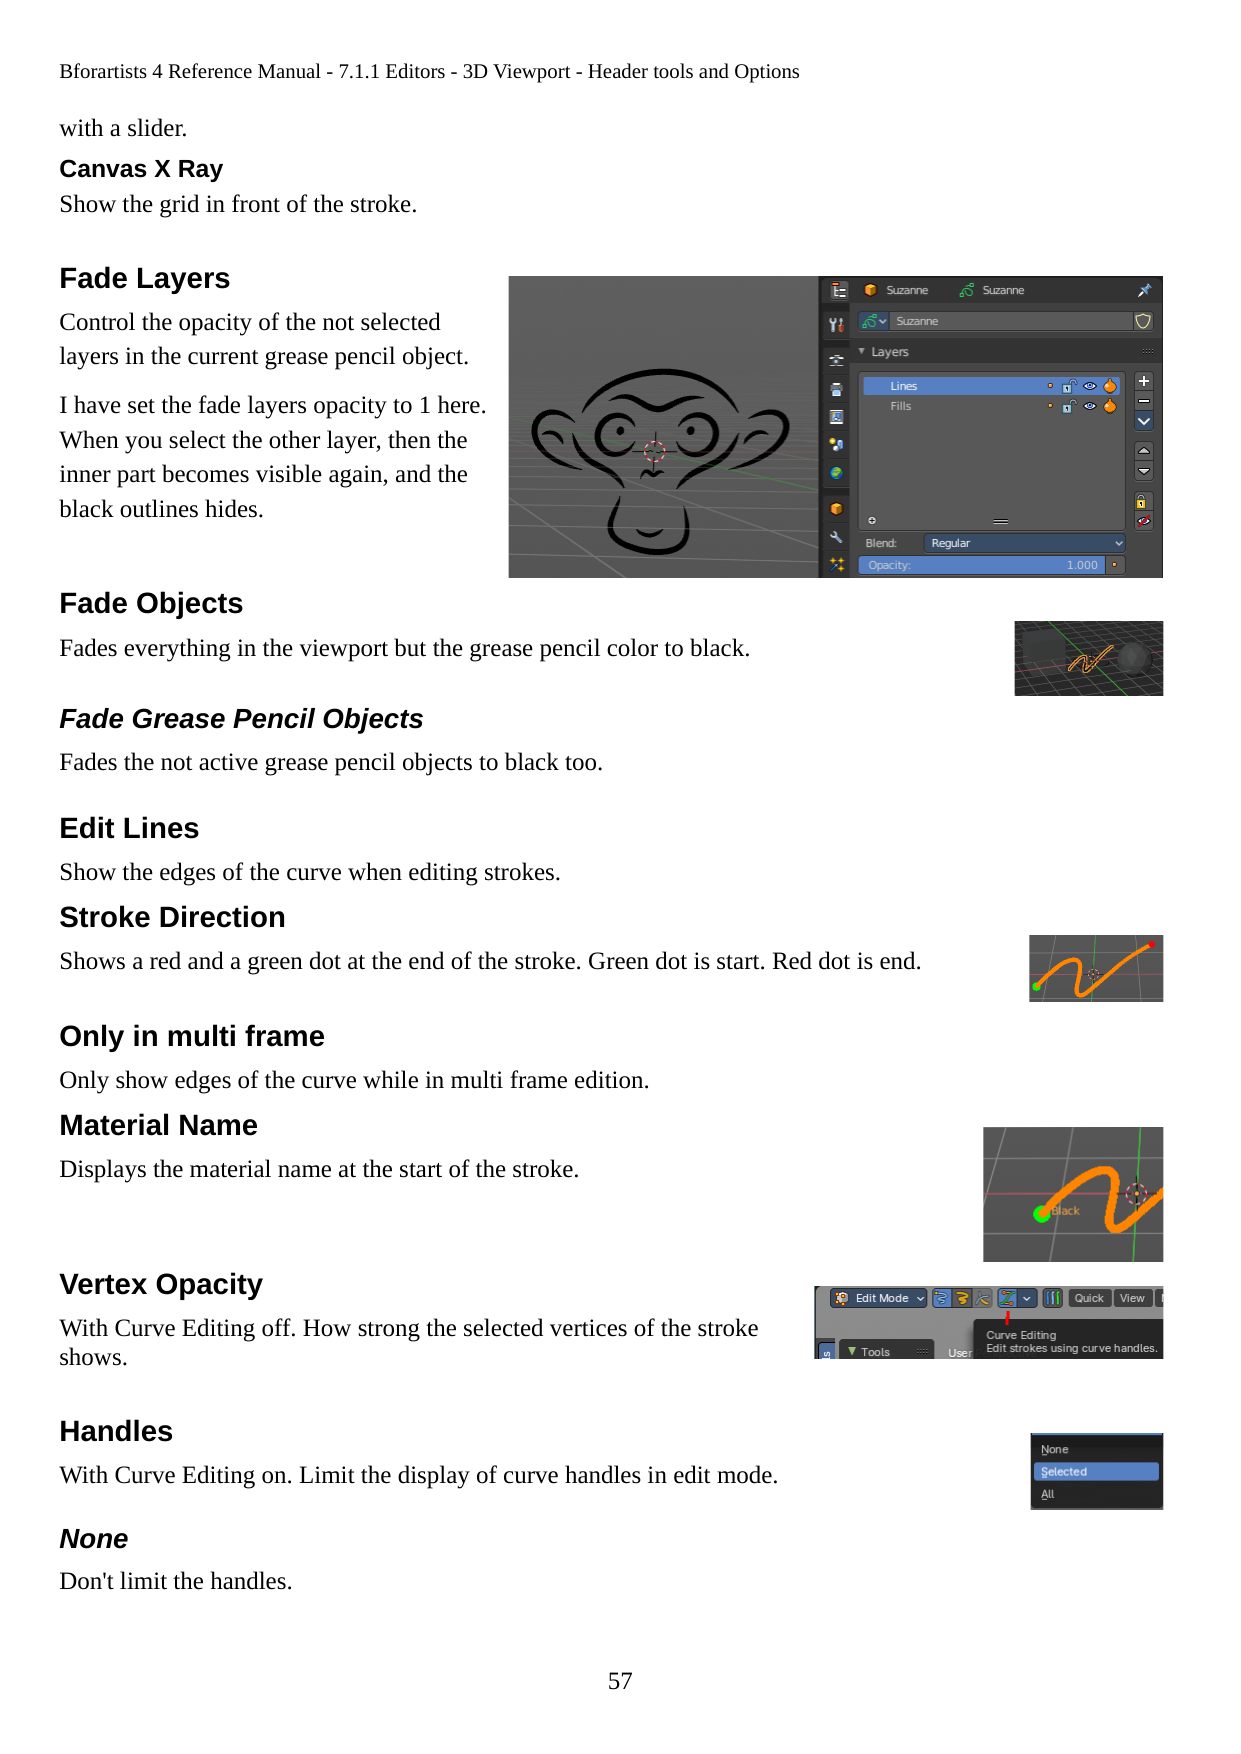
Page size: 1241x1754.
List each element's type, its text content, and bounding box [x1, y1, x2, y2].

subtitle Fade Objects [59, 586, 1181, 620]
text with a slider. [59, 113, 1181, 141]
text With Curve Editing on. Limit the display of curve handles in edit mode. [59, 1460, 1030, 1489]
picture [814, 1286, 1164, 1359]
subtitle Handles [59, 1414, 1181, 1448]
text Show the edges of the curve when editing strokes. [59, 857, 1181, 886]
subtitle None [59, 1522, 1181, 1554]
picture [508, 276, 1164, 578]
text Shows a red and a green dot at the end of the stroke. Green dot is start. Red dot is end. [59, 946, 1029, 975]
subtitle Only in multi frame [59, 1018, 1181, 1052]
subtitle Edit Lines [59, 811, 1181, 844]
picture [1014, 621, 1164, 696]
subtitle Canvas X Ray [59, 154, 1181, 182]
subtitle Fade Layers [59, 261, 1181, 294]
subtitle Fade Grease Pencil Objects [59, 703, 1181, 734]
picture [983, 1127, 1164, 1262]
text Don't limit the handles. [59, 1566, 1181, 1595]
text I have set the fade layers opacity to 1 here. When you select the other layer, then the inner part becomes visible again, and the black outlines hides. [59, 391, 508, 523]
text Fades the not active grease pencil objects to black too. [59, 747, 1181, 776]
text Control the opacity of the not selected layers in the current grease pencil object. [59, 307, 508, 370]
subtitle Vertex Opacity [59, 1267, 1181, 1301]
text Only show edges of the curve while in multi frame edition. [59, 1065, 1181, 1093]
text Displays the material name at the start of the stroke. [59, 1154, 983, 1183]
subtitle Stroke Direction [59, 900, 1181, 934]
subtitle Material Name [59, 1108, 1181, 1142]
text Fades everything in the viewport but the grease pencil color to black. [59, 633, 1014, 661]
picture [1029, 935, 1164, 1002]
text Show the grid in front of the stroke. [59, 189, 1181, 217]
text With Curve Editing off. How strong the selected vertices of the stroke shows. [59, 1313, 1181, 1371]
picture [1030, 1433, 1164, 1510]
